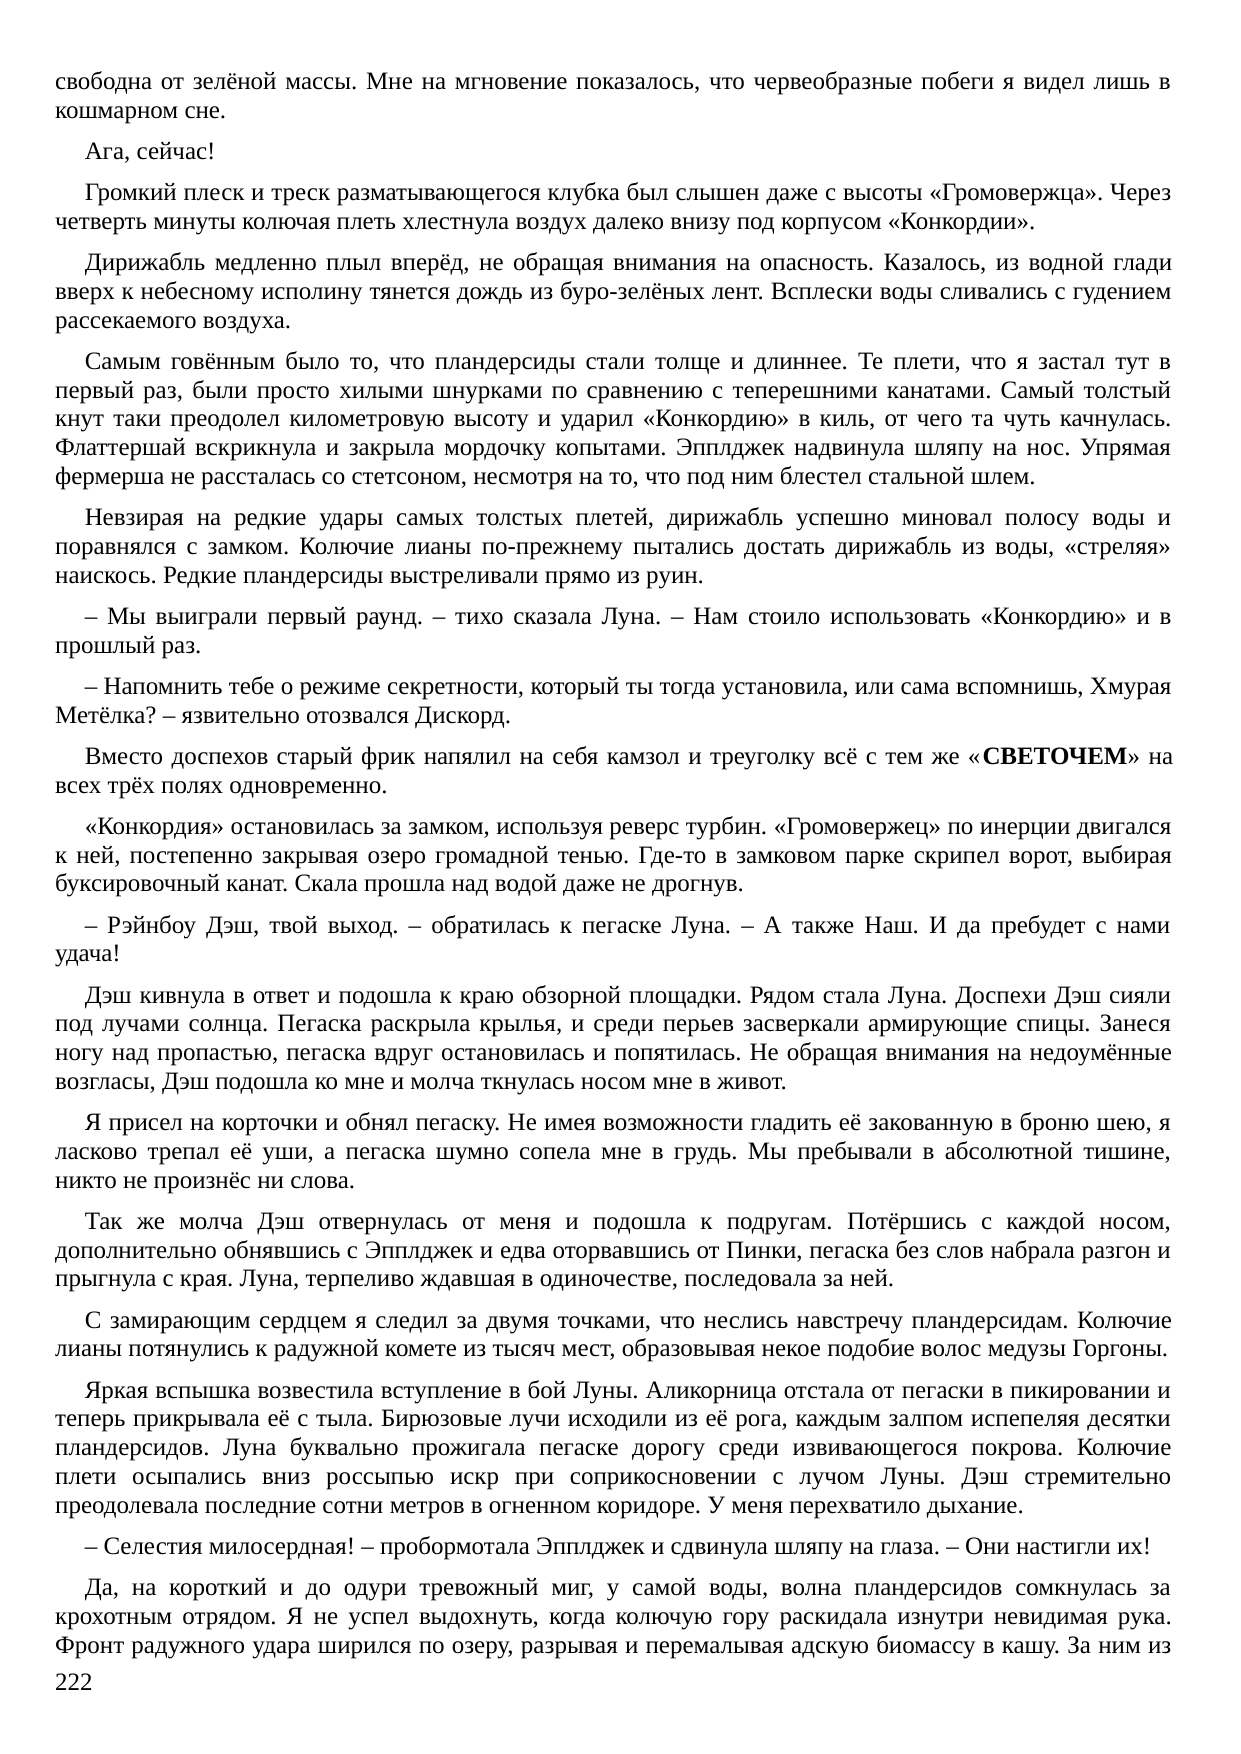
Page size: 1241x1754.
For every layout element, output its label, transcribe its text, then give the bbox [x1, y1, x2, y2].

text «Конкордия» остановилась за замком, используя реверс турбин. «Громовержец» по инерции двигался к ней, постепенно закрывая озеро громадной тенью. Где-то в замковом парке скрипел ворот, выбирая буксировочный канат. Скала прошла над водой даже не дрогнув. [55, 811, 1173, 897]
text Да, на короткий и до одури тревожный миг, у самой воды, волна пландерсидов сомкнулась за крохотным отрядом. Я не успел выдохнуть, когда колючую гору раскидала изнутри невидимая рука. Фронт радужного удара ширился по озеру, разрывая и перемалывая адскую биомассу в кашу. За ним из [55, 1572, 1173, 1658]
text Громкий плеск и треск разматывающегося клубка был слышен даже с высоты «Громовержца». Через четверть минуты колючая плеть хлестнула воздух далеко внизу под корпусом «Конкордии». [55, 177, 1173, 235]
text Невзирая на редкие удары самых толстых плетей, дирижабль успешно миновал полосу воды и поравнялся с замком. Колючие лианы по-прежнему пытались достать дирижабль из воды, «стреляя» наискось. Редкие пландерсиды выстреливали прямо из руин. [55, 502, 1173, 588]
text – Напомнить тебе о режиме секретности, который ты тогда установила, или сама вспомнишь, Хмурая Метёлка? – язвительно отозвался Дискорд. [55, 671, 1173, 728]
text – Рэйнбоу Дэш, твой выход. – обратилась к пегаске Луна. – А также Наш. И да пребудет с нами удача! [55, 910, 1173, 967]
text Дэш кивнула в ответ и подошла к краю обзорной площадки. Рядом стала Луна. Доспехи Дэш сияли под лучами солнца. Пегаска раскрыла крылья, и среди перьев засверкали армирующие спицы. Занеся ногу над пропастью, пегаска вдруг остановилась и попятилась. Не обращая внимания на недоумённые возгласы, Дэш подошла ко мне и молча ткнулась носом мне в живот. [55, 980, 1173, 1095]
text С замирающим сердцем я следил за двумя точками, что неслись навстречу пландерсидам. Колючие лианы потянулись к радужной комете из тысяч мест, образовывая некое подобие волос медузы Горгоны. [55, 1305, 1173, 1362]
text Я присел на корточки и обнял пегаску. Не имея возможности гладить её закованную в броню шею, я ласково трепал её уши, а пегаска шумно сопела мне в грудь. Мы пребывали в абсолютной тишине, никто не произнёс ни слова. [55, 1107, 1173, 1193]
text Ага, сейчас! [55, 136, 1173, 165]
text – Селестия милосердная! – пробормотала Эпплджек и сдвинула шляпу на глаза. – Они настигли их! [55, 1531, 1173, 1560]
text Так же молча Дэш отвернулась от меня и подошла к подругам. Потёршись с каждой носом, дополнительно обнявшись с Эпплджек и едва оторвавшись от Пинки, пегаска без слов набрала разгон и прыгнула с края. Луна, терпеливо ждавшая в одиночестве, последовала за ней. [55, 1206, 1173, 1292]
text Вместо доспехов старый фрик напялил на себя камзол и треуголку всё с тем же «СВЕТОЧЕМ» на всех трёх полях одновременно. [55, 741, 1173, 798]
text Дирижабль медленно плыл вперёд, не обращая внимания на опасность. Казалось, из водной глади вверх к небесному исполину тянется дождь из буро-зелёных лент. Всплески воды сливались с гудением рассекаемого воздуха. [55, 247, 1173, 333]
text свободна от зелёной массы. Мне на мгновение показалось, что червеобразные побеги я видел лишь в кошмарном сне. [55, 66, 1173, 123]
text Яркая вспышка возвестила вступление в бой Луны. Аликорница отстала от пегаски в пикировании и теперь прикрывала её с тыла. Бирюзовые лучи исходили из её рога, каждым залпом испепеляя десятки пландерсидов. Луна буквально прожигала пегаске дорогу среди извивающегося покрова. Колючие плети осыпались вниз россыпью искр при соприкосновении с лучом Луны. Дэш стремительно преодолевала последние сотни метров в огненном коридоре. У меня перехватило дыхание. [55, 1375, 1173, 1518]
text – Мы выиграли первый раунд. – тихо сказала Луна. – Нам стоило использовать «Конкордию» и в прошлый раз. [55, 601, 1173, 658]
text Самым говённым было то, что пландерсиды стали толще и длиннее. Те плети, что я застал тут в первый раз, были просто хилыми шнурками по сравнению с теперешними канатами. Самый толстый кнут таки преодолел километровую высоту и ударил «Конкордию» в киль, от чего та чуть качнулась. Флаттершай вскрикнула и закрыла мордочку копытами. Эпплджек надвинула шляпу на нос. Упрямая фермерша не рассталась со стетсоном, несмотря на то, что под ним блестел стальной шлем. [55, 346, 1173, 490]
